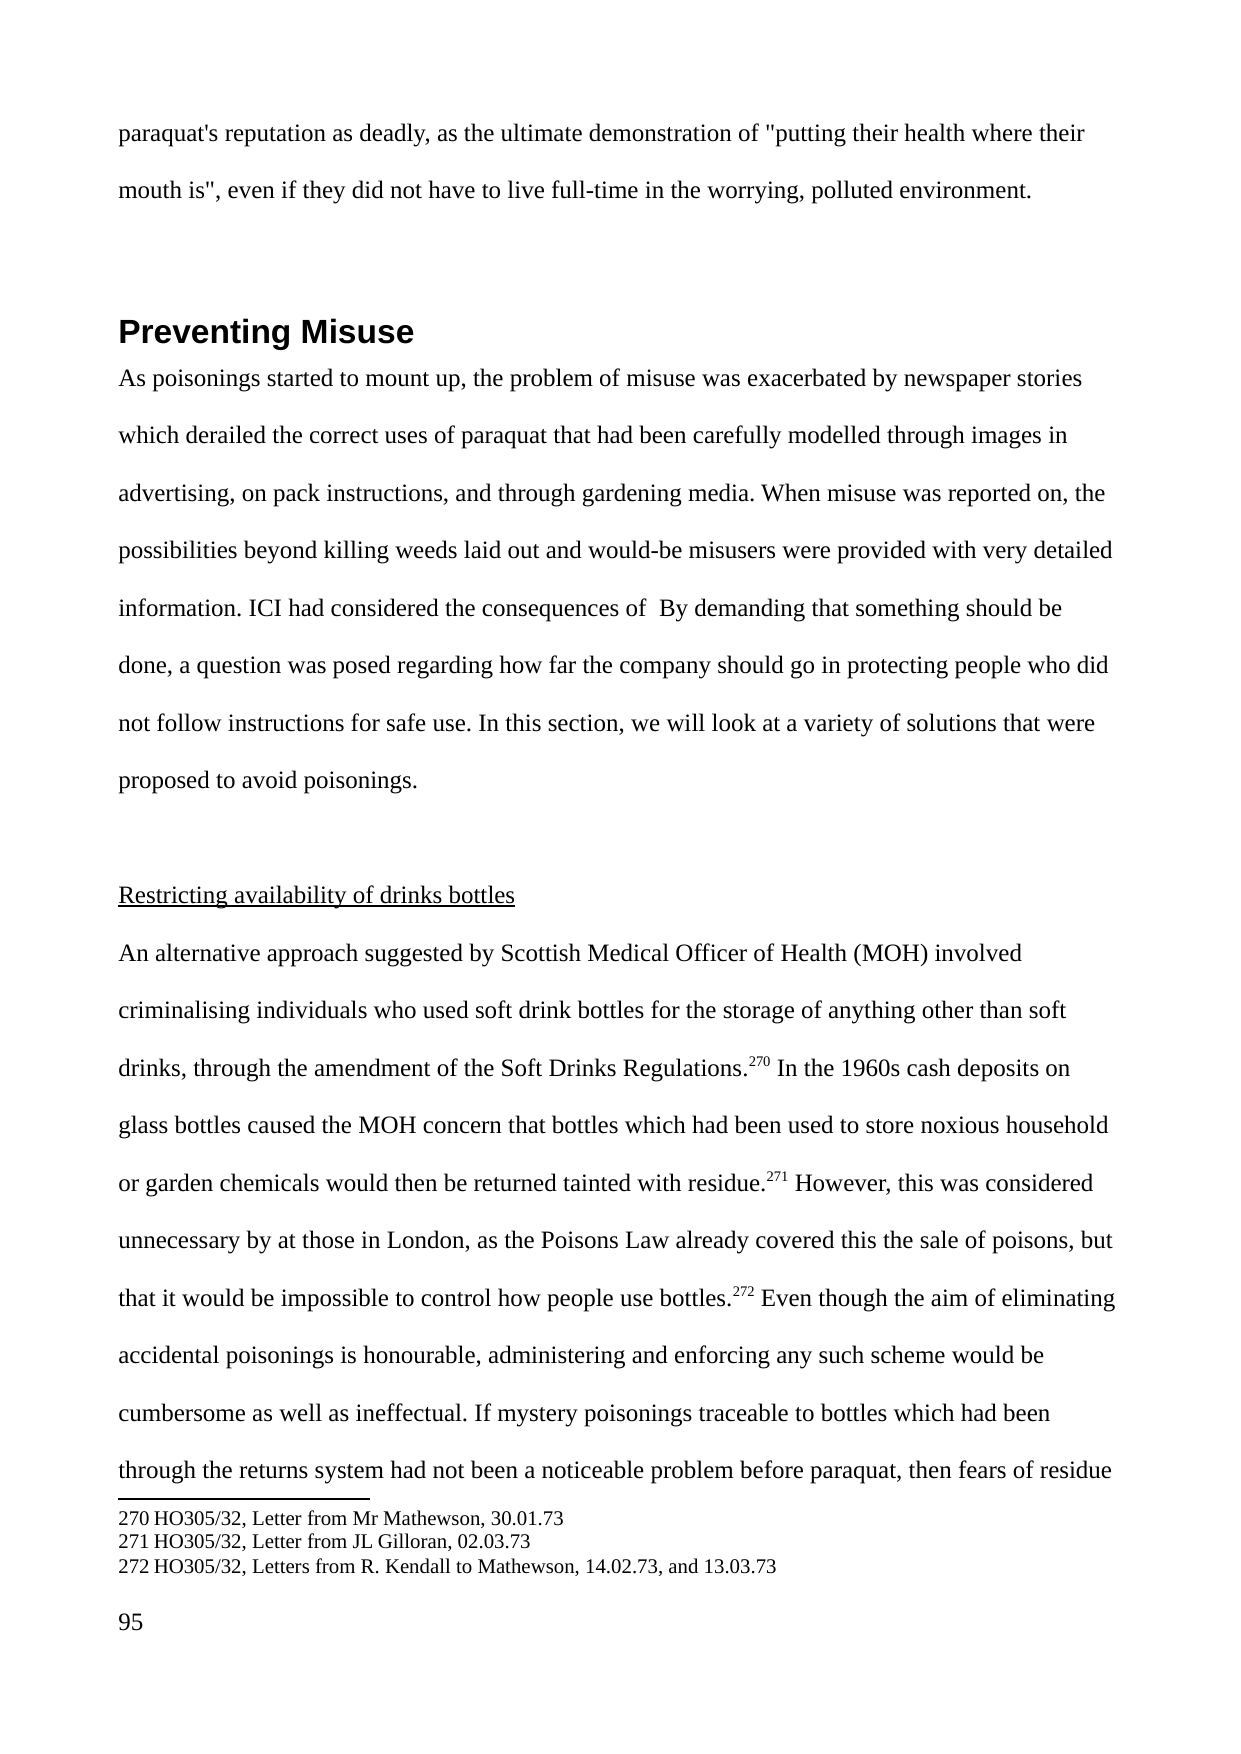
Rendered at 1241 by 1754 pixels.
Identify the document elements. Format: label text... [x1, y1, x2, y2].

text An alternative approach suggested by Scottish Medical Officer of Health (MOH) involved criminalising individuals who used soft drink bottles for the storage of anything other than soft drinks, through the amendment of the Soft Drinks Regulations. In the 1960s cash deposits on glass bottles caused the MOH concern that bottles which had been used to store noxious household or garden chemicals would then be returned tainted with residue. However, this was considered unnecessary by at those in London, as the Poisons Law already covered this the sale of poisons, but that it would be impossible to control how people use bottles. Even though the aim of eliminating accidental poisonings is honourable, administering and enforcing any such scheme would be cumbersome as well as ineffectual. If mystery poisonings traceable to bottles which had been through the returns system had not been a noticeable problem before paraquat, then fears of residue [118, 938, 1122, 1484]
text HO305/32, Letter from Mr Mathewson, 30.01.73 [118, 1505, 1122, 1529]
text paraquat's reputation as deadly, as the ultimate demonstration of "putting their health where their mouth is", even if they did not have to live full-time in the worrying, polluted environment. [118, 118, 1122, 204]
text HO305/32, Letter from JL Gilloran, 02.03.73 [118, 1529, 1122, 1553]
text Restricting availability of drinks bottles [118, 880, 1122, 909]
subtitle Preventing Misuse [118, 311, 1122, 350]
text As poisonings started to mount up, the problem of misuse was exacerbated by newspaper stories which derailed the correct uses of paraquat that had been carefully modelled through images in advertising, on pack instructions, and through gardening media. When misuse was reported on, the possibilities beyond killing weeds laid out and would-be misusers were provided with very detailed information. ICI had considered the consequences of By demanding that something should be done, a question was posed regarding how far the company should go in protecting people who did not follow instructions for safe use. In this section, we will look at a variety of solutions that were proposed to avoid poisonings. [118, 363, 1122, 794]
text HO305/32, Letters from R. Kendall to Mathewson, 14.02.73, and 13.03.73 [118, 1553, 1122, 1578]
